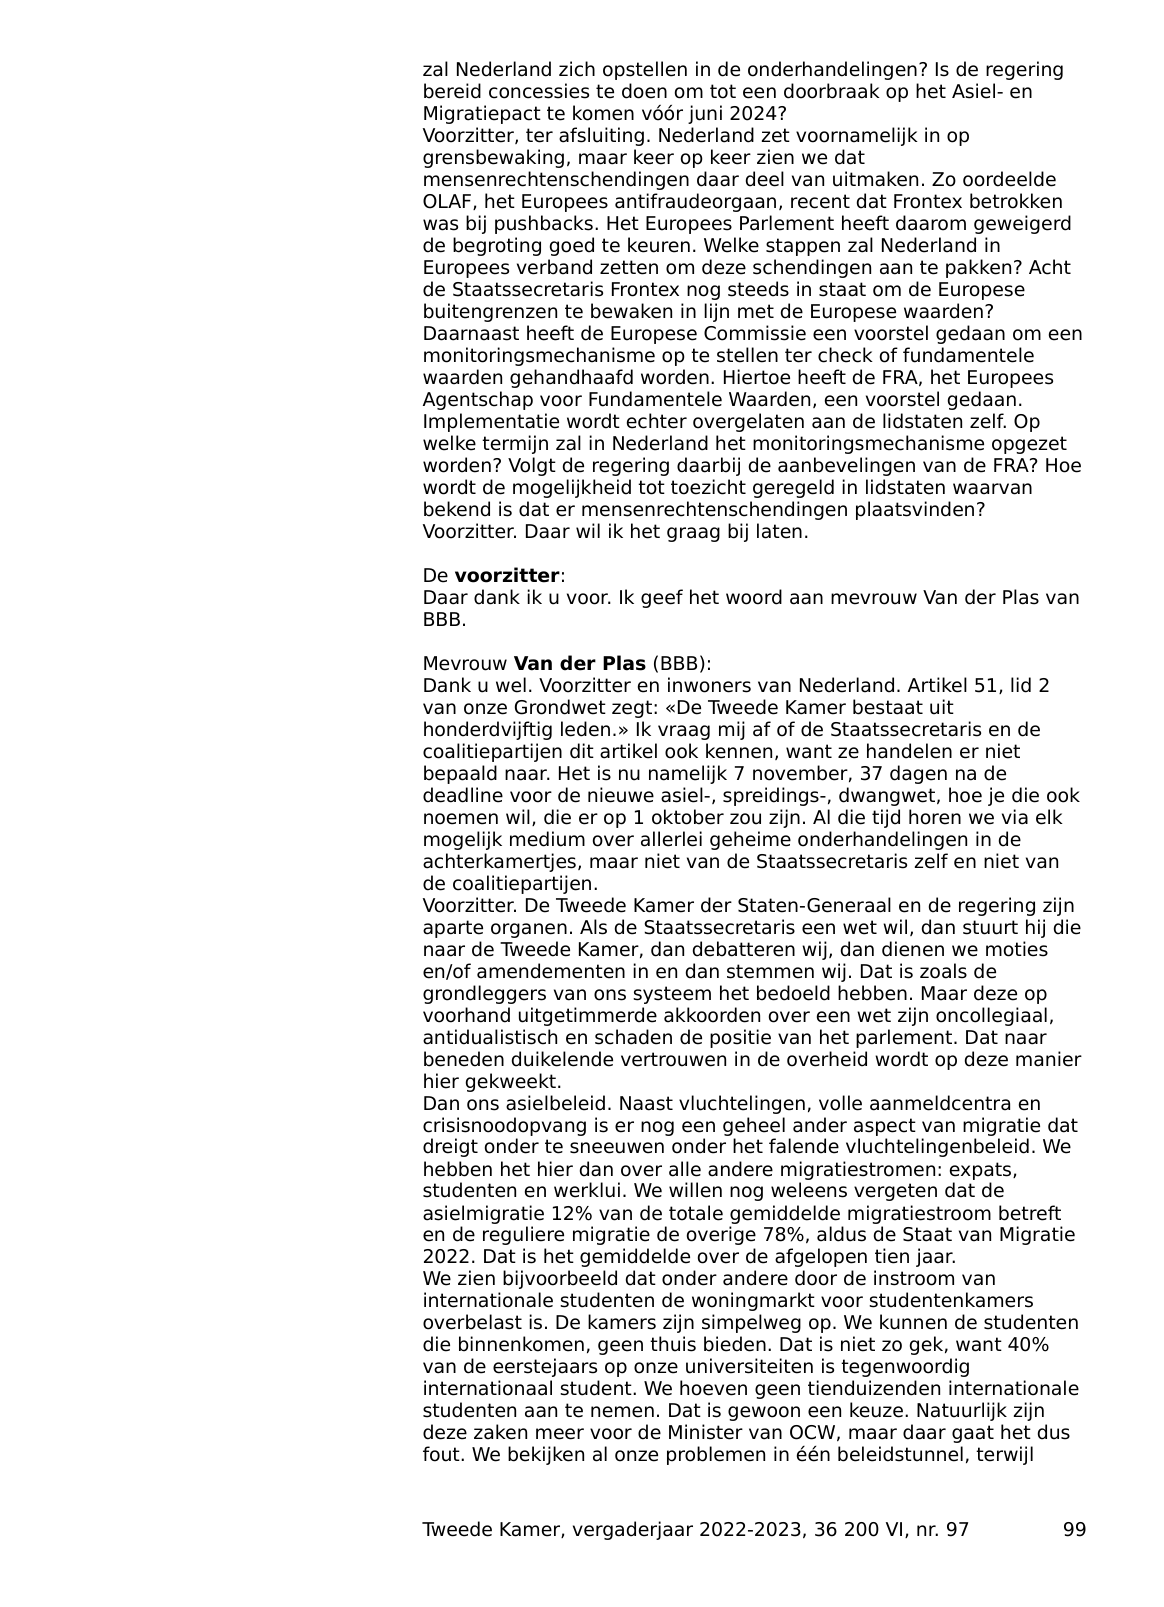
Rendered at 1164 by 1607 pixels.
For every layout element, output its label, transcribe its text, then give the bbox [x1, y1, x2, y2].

text Dan ons asielbeleid. Naast vluchtelingen, volle aanmeldcentra en crisisnoodopvang is er nog een geheel ander aspect van migratie dat dreigt onder te sneeuwen onder het falende vluchtelingenbeleid. We hebben het hier dan over alle andere migratiestromen: expats, studenten en werklui. We willen nog weleens vergeten dat de asielmigratie 12% van de totale gemiddelde migratiestroom betreft en de reguliere migratie de overige 78%, aldus de Staat van Migratie 2022. Dat is het gemiddelde over de afgelopen tien jaar. [422, 1092, 1087, 1268]
text We zien bijvoorbeeld dat onder andere door de instroom van internationale studenten de woningmarkt voor studentenkamers overbelast is. De kamers zijn simpelweg op. We kunnen de studenten die binnenkomen, geen thuis bieden. Dat is niet zo gek, want 40% van de eerstejaars op onze universiteiten is tegenwoordig internationaal student. We hoeven geen tienduizenden internationale studenten aan te nemen. Dat is gewoon een keuze. Natuurlijk zijn deze zaken meer voor de Minister van OCW, maar daar gaat het dus fout. We bekijken al onze problemen in één beleidstunnel, terwijl [422, 1268, 1087, 1466]
text Daarnaast heeft de Europese Commissie een voorstel gedaan om een monitoringsmechanisme op te stellen ter check of fundamentele waarden gehandhaafd worden. Hiertoe heeft de FRA, het Europees Agentschap voor Fundamentele Waarden, een voorstel gedaan. Implementatie wordt echter overgelaten aan de lidstaten zelf. Op welke termijn zal in Nederland het monitoringsmechanisme opgezet worden? Volgt de regering daarbij de aanbevelingen van de FRA? Hoe wordt de mogelijkheid tot toezicht geregeld in lidstaten waarvan bekend is dat er mensenrechtenschendingen plaatsvinden? [422, 323, 1087, 521]
text Mevrouw Van der Plas (BBB): [422, 653, 1087, 675]
text Daar dank ik u voor. Ik geef het woord aan mevrouw Van der Plas van BBB. [422, 587, 1087, 631]
text Dank u wel. Voorzitter en inwoners van Nederland. Artikel 51, lid 2 van onze Grondwet zegt: «De Tweede Kamer bestaat uit honderdvijftig leden.» Ik vraag mij af of de Staatssecretaris en de coalitiepartijen dit artikel ook kennen, want ze handelen er niet bepaald naar. Het is nu namelijk 7 november, 37 dagen na de deadline voor de nieuwe asiel-, spreidings-, dwangwet, hoe je die ook noemen wil, die er op 1 oktober zou zijn. Al die tijd horen we via elk mogelijk medium over allerlei geheime onderhandelingen in de achterkamertjes, maar niet van de Staatssecretaris zelf en niet van de coalitiepartijen. [422, 675, 1087, 895]
text Voorzitter. De Tweede Kamer der Staten-Generaal en de regering zijn aparte organen. Als de Staatssecretaris een wet wil, dan stuurt hij die naar de Tweede Kamer, dan debatteren wij, dan dienen we moties en/of amendementen in en dan stemmen wij. Dat is zoals de grondleggers van ons systeem het bedoeld hebben. Maar deze op voorhand uitgetimmerde akkoorden over een wet zijn oncollegiaal, antidualistisch en schaden de positie van het parlement. Dat naar beneden duikelende vertrouwen in de overheid wordt op deze manier hier gekweekt. [422, 895, 1087, 1092]
text Voorzitter. Daar wil ik het graag bij laten. [422, 521, 1087, 543]
text De voorzitter: [422, 565, 1087, 587]
text Voorzitter, ter afsluiting. Nederland zet voornamelijk in op grensbewaking, maar keer op keer zien we dat mensenrechtenschendingen daar deel van uitmaken. Zo oordeelde OLAF, het Europees antifraudeorgaan, recent dat Frontex betrokken was bij pushbacks. Het Europees Parlement heeft daarom geweigerd de begroting goed te keuren. Welke stappen zal Nederland in Europees verband zetten om deze schendingen aan te pakken? Acht de Staatssecretaris Frontex nog steeds in staat om de Europese buitengrenzen te bewaken in lijn met de Europese waarden? [422, 125, 1087, 323]
text zal Nederland zich opstellen in de onderhandelingen? Is de regering bereid concessies te doen om tot een doorbraak op het Asiel- en Migratiepact te komen vóór juni 2024? [422, 59, 1087, 125]
